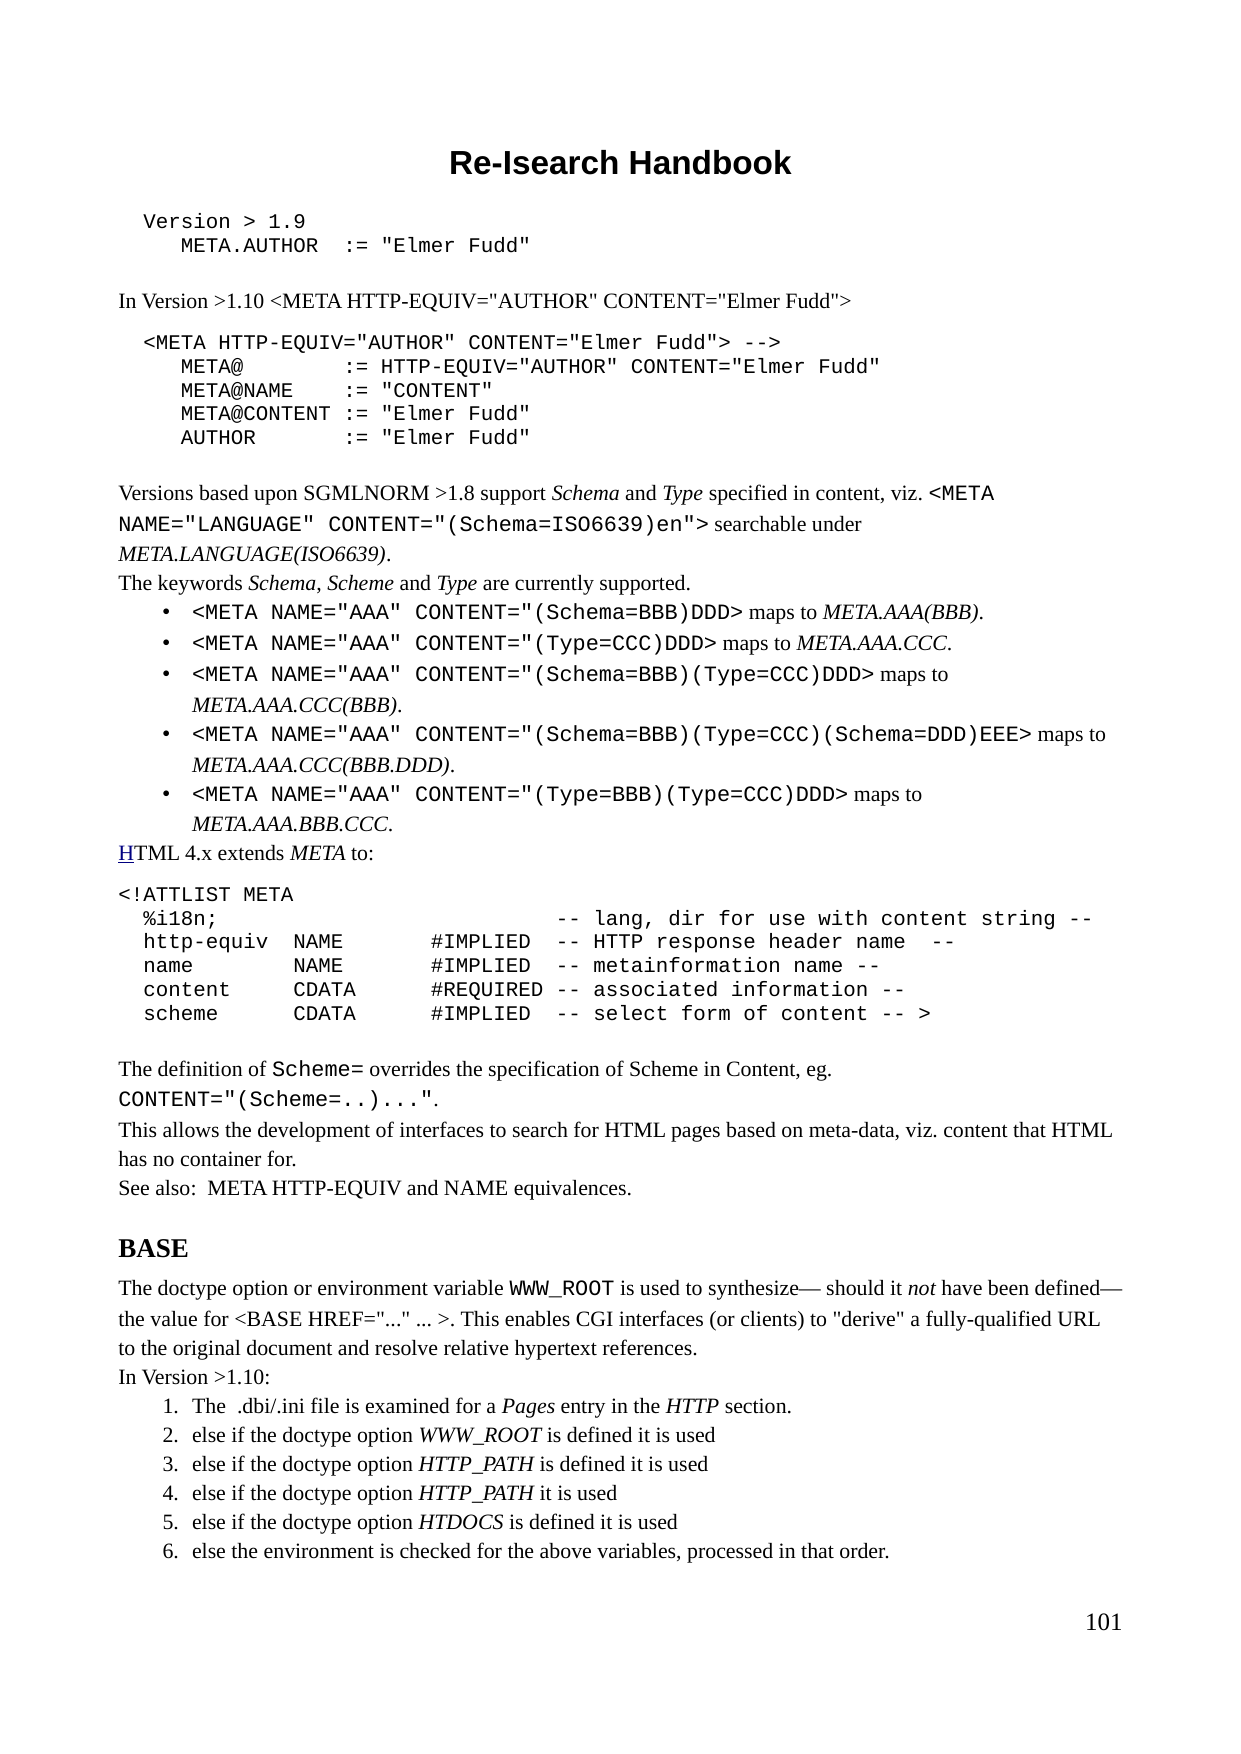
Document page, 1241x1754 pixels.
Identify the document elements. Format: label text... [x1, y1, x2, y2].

text The definition of Scheme= overrides the specification of Scheme in Content, eg. CONTENT="(Scheme=..)...". [118, 1056, 1122, 1113]
text AUTHOR := "Elmer Fudd" [118, 427, 1122, 451]
text META.AUTHOR := "Elmer Fudd" [118, 235, 1122, 259]
text META@ := HTTP-EQUIV="AUTHOR" CONTENT="Elmer Fudd" [118, 356, 1122, 379]
list <META NAME="AAA" CONTENT="(Type=CCC)DDD> maps to META.AAA.CCC. [162, 630, 1122, 657]
text See also: META HTTP-EQUIV and NAME equivalences. [118, 1175, 1122, 1200]
text META@NAME := "CONTENT" [118, 379, 1122, 403]
text In Version >1.10: [118, 1364, 1122, 1389]
text %i18n; -- lang, dir for use with content string -- [118, 908, 1122, 932]
list else if the doctype option HTDOCS is defined it is used [162, 1509, 1122, 1534]
text Version > 1.9 [118, 212, 1122, 235]
list The .dbi/.ini file is examined for a Pages entry in the HTTP section. [162, 1393, 1122, 1418]
text META@CONTENT := "Elmer Fudd" [118, 403, 1122, 427]
list else if the doctype option HTTP_PATH it is used [162, 1480, 1122, 1505]
list <META NAME="AAA" CONTENT="(Schema=BBB)DDD> maps to META.AAA(BBB). [162, 599, 1122, 626]
text HTML 4.x extends META to: [118, 840, 1122, 866]
text This allows the development of interfaces to search for HTML pages based on meta-data, viz. content that HTML has no container for. [118, 1117, 1122, 1171]
text <!ATTLIST META [118, 884, 1122, 908]
list <META NAME="AAA" CONTENT="(Schema=BBB)(Type=CCC)(Schema=DDD)EEE> maps to META.AAA.CCC(BBB.DDD). [162, 721, 1122, 777]
text <META HTTP-EQUIV="AUTHOR" CONTENT="Elmer Fudd"> --> [118, 332, 1122, 356]
list else if the doctype option WWW_ROOT is defined it is used [162, 1422, 1122, 1447]
text name NAME #IMPLIED -- metainformation name -- [118, 955, 1122, 979]
text Versions based upon SGMLNORM >1.8 support Schema and Type specified in content, viz. <META NAME="LANGUAGE" CONTENT="(Schema=ISO6639)en"> searchable under META.LANGUAGE(ISO6639). The keywords Schema, Scheme and Type are currently supported. [118, 480, 1122, 596]
list else the environment is checked for the above variables, processed in that order. [162, 1538, 1122, 1563]
text content CDATA #REQUIRED -- associated information -- [118, 979, 1122, 1002]
list <META NAME="AAA" CONTENT="(Type=BBB)(Type=CCC)DDD> maps to META.AAA.BBB.CCC. [162, 781, 1122, 837]
text scheme CDATA #IMPLIED -- select form of content -- > [118, 1002, 1122, 1026]
subtitle BASE [118, 1232, 1122, 1263]
text http-equiv NAME #IMPLIED -- HTTP response header name -- [118, 932, 1122, 955]
text The doctype option or environment variable WWW_ROOT is used to synthesize— should it not have been defined— the value for <BASE HREF="..." ... >. This enables CGI interfaces (or clients) to "derive" a fully-qualified URL to the original document and resolve relative hypertext references. [118, 1275, 1122, 1360]
text In Version >1.10 <META HTTP-EQUIV="AUTHOR" CONTENT="Elmer Fudd"> [118, 288, 1122, 313]
list <META NAME="AAA" CONTENT="(Schema=BBB)(Type=CCC)DDD> maps to META.AAA.CCC(BBB). [162, 661, 1122, 717]
list else if the doctype option HTTP_PATH is defined it is used [162, 1451, 1122, 1476]
